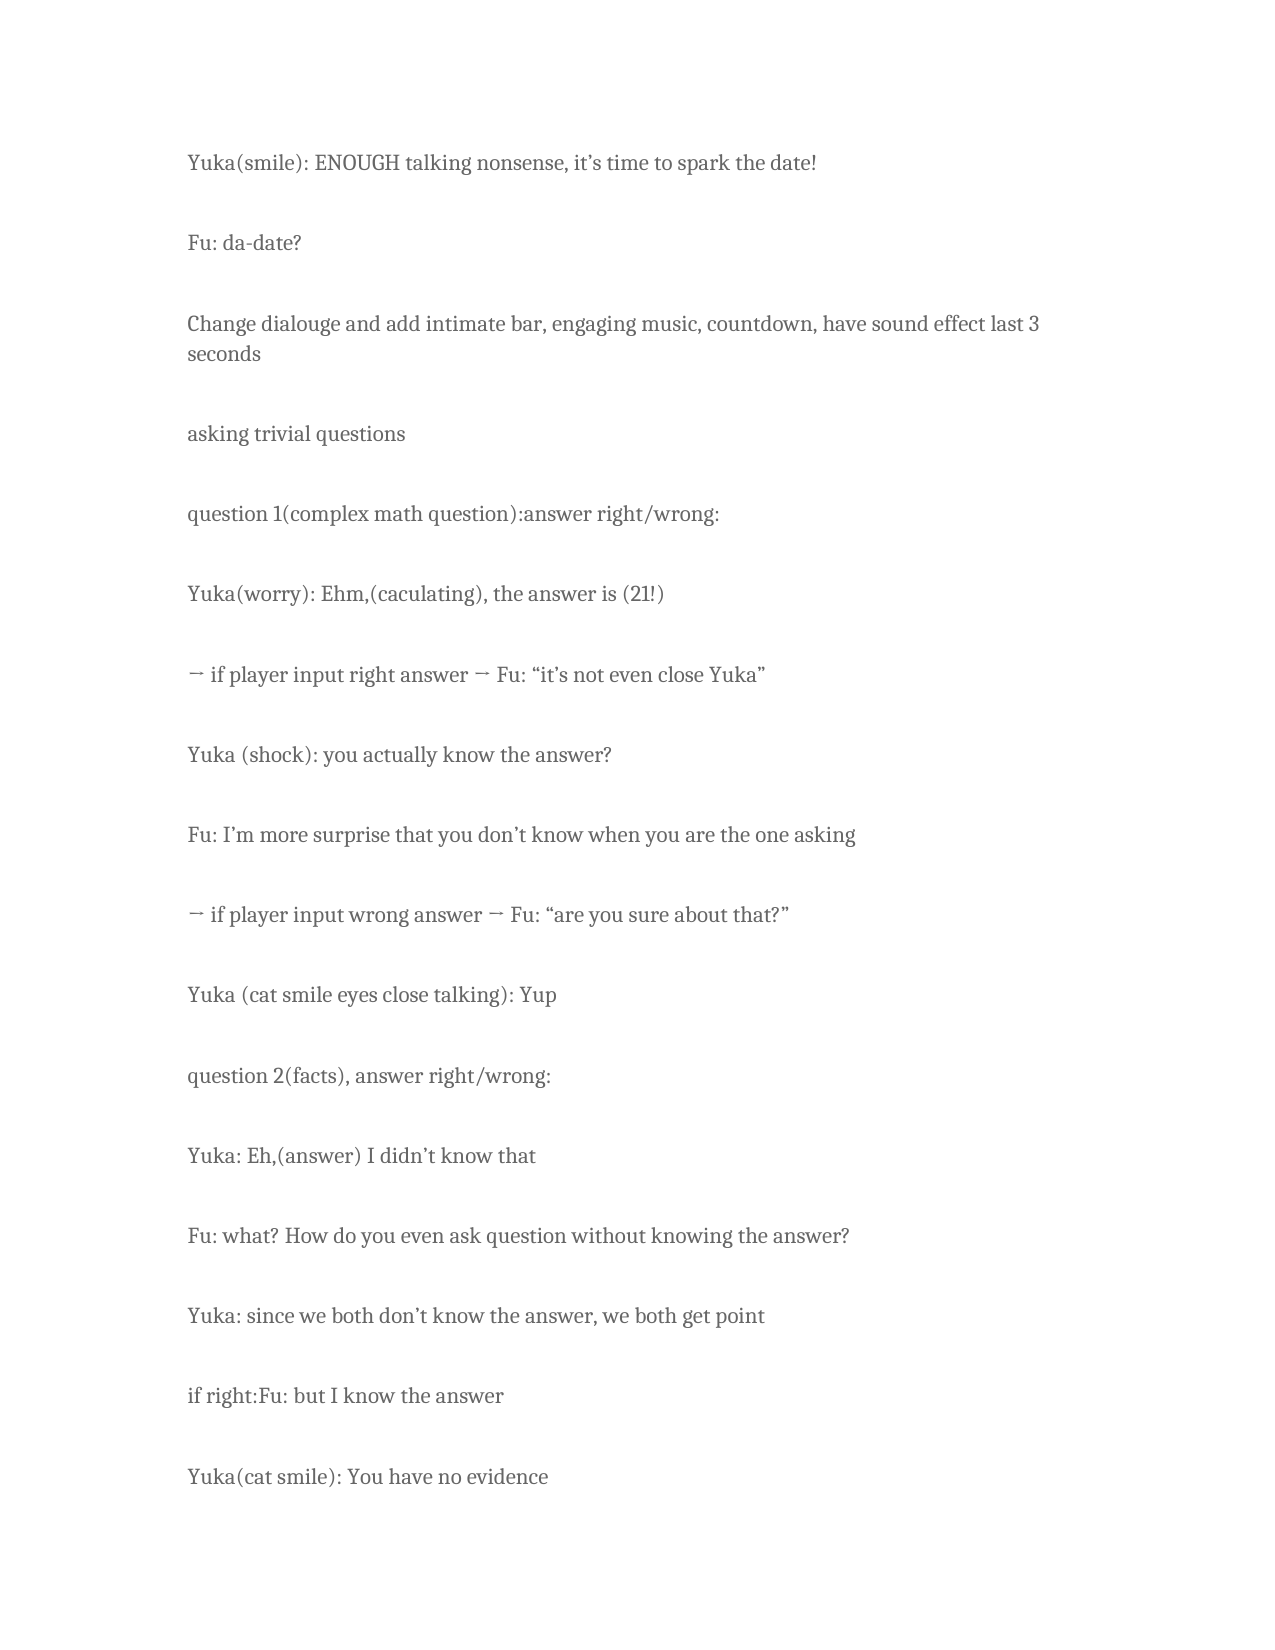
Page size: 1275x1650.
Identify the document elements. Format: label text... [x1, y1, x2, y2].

text Fu: what? How do you even ask question without knowing the answer? [187, 1223, 1087, 1249]
text Yuka(cat smile): You have no evidence [187, 1463, 1087, 1490]
text question 2(facts), answer right/wrong: [187, 1062, 1087, 1089]
text Yuka(worry): Ehm,(caculating), the answer is (21!) [187, 581, 1087, 608]
text Change dialouge and add intimate bar, engaging music, countdown, have sound effect last 3 seconds [187, 310, 1087, 367]
text Fu: da-date? [187, 230, 1087, 257]
text if right:Fu: but I know the answer [187, 1383, 1087, 1410]
text → if player input wrong answer → Fu: “are you sure about that?” [187, 902, 1087, 928]
text Yuka (shock): you actually know the answer? [187, 742, 1087, 768]
text Yuka: Eh,(answer) I didn’t know that [187, 1143, 1087, 1169]
text Yuka: since we both don’t know the answer, we both get point [187, 1303, 1087, 1329]
text → if player input right answer → Fu: “it’s not even close Yuka” [187, 661, 1087, 688]
text question 1(complex math question):answer right/wrong: [187, 501, 1087, 527]
text Yuka(smile): ENOUGH talking nonsense, it’s time to spark the date! [187, 150, 1087, 176]
text asking trivial questions [187, 421, 1087, 447]
text Fu: I’m more surprise that you don’t know when you are the one asking [187, 822, 1087, 848]
text Yuka (cat smile eyes close talking): Yup [187, 982, 1087, 1009]
